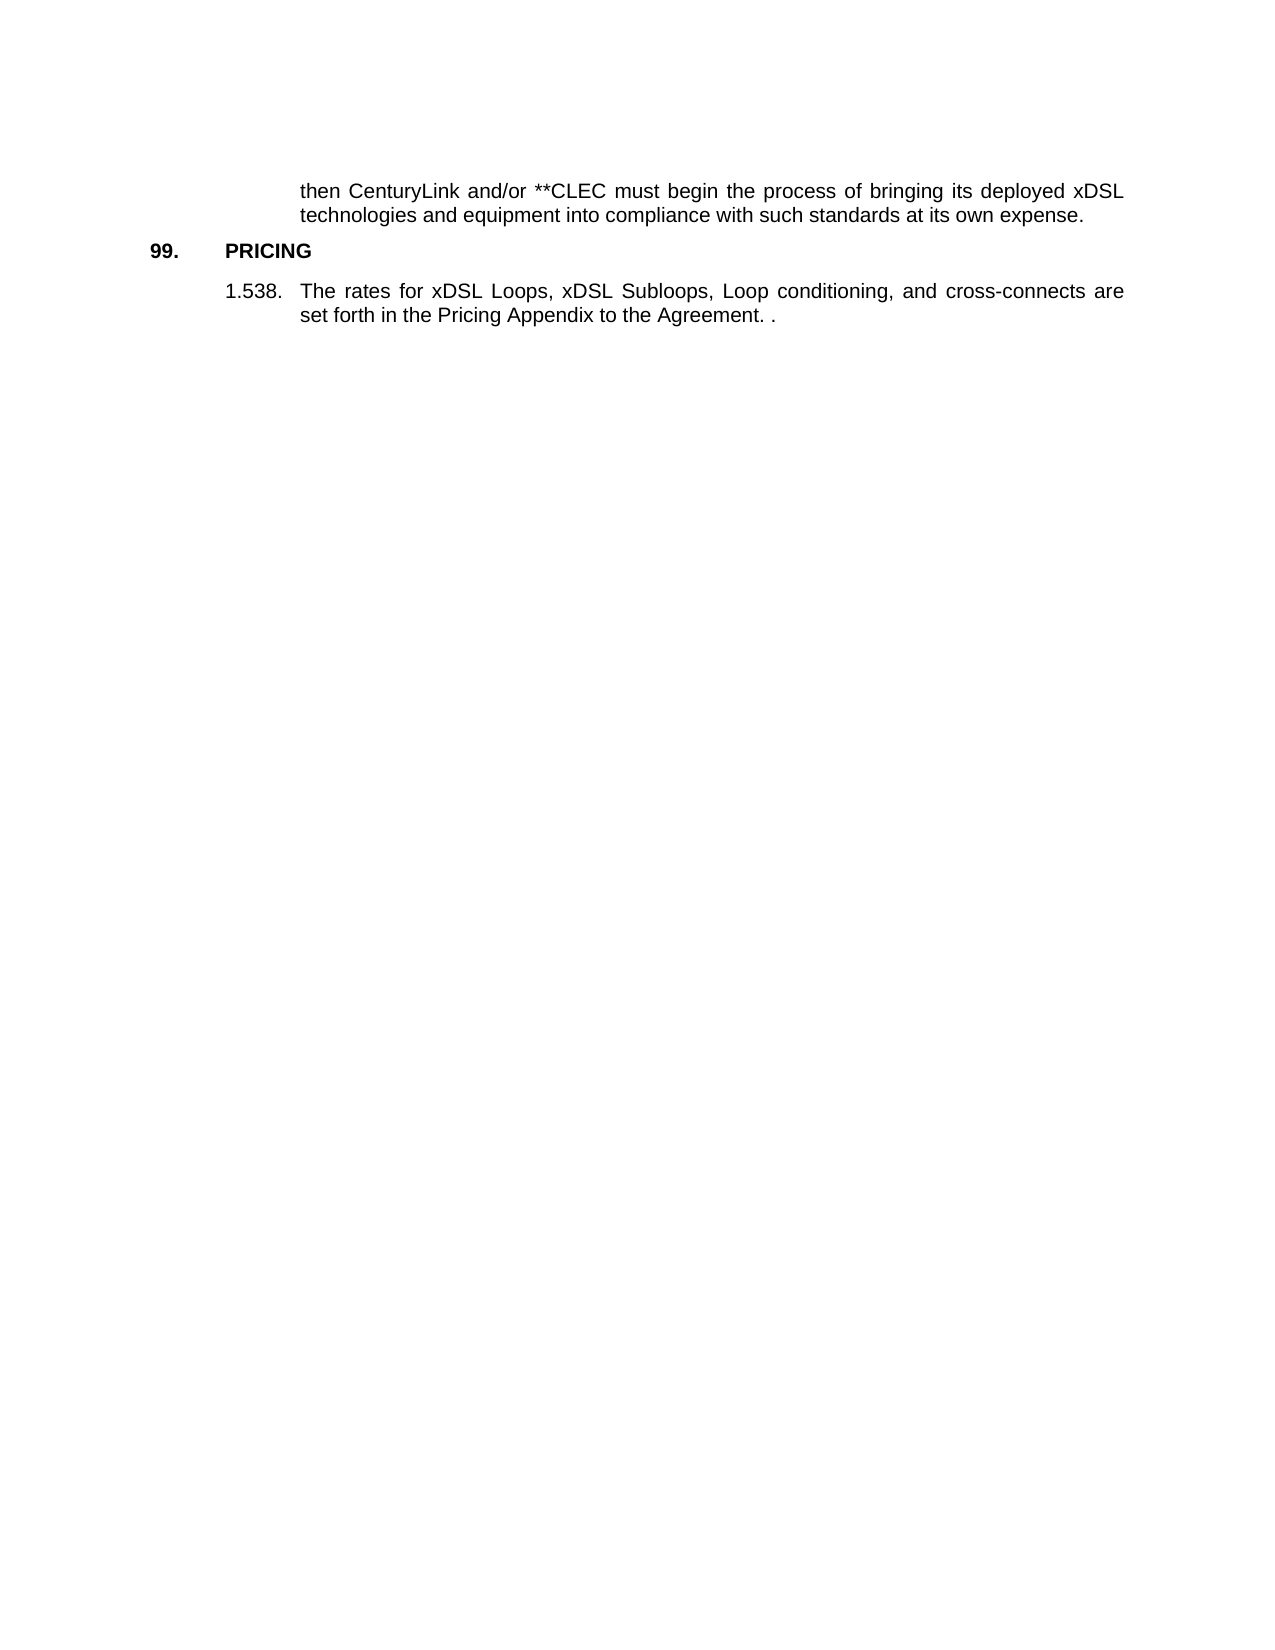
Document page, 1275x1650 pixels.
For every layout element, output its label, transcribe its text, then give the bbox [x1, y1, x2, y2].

list then CenturyLink and/or **CLEC must begin the process of bringing its deployed xDSL technologies and equipment into compliance with such standards at its own expense. [225, 179, 1125, 227]
subtitle PRICING [150, 239, 1125, 263]
list The rates for xDSL Loops, xDSL Subloops, Loop conditioning, and cross-connects are set forth in the Pricing Appendix to the Agreement. . [225, 279, 1125, 327]
